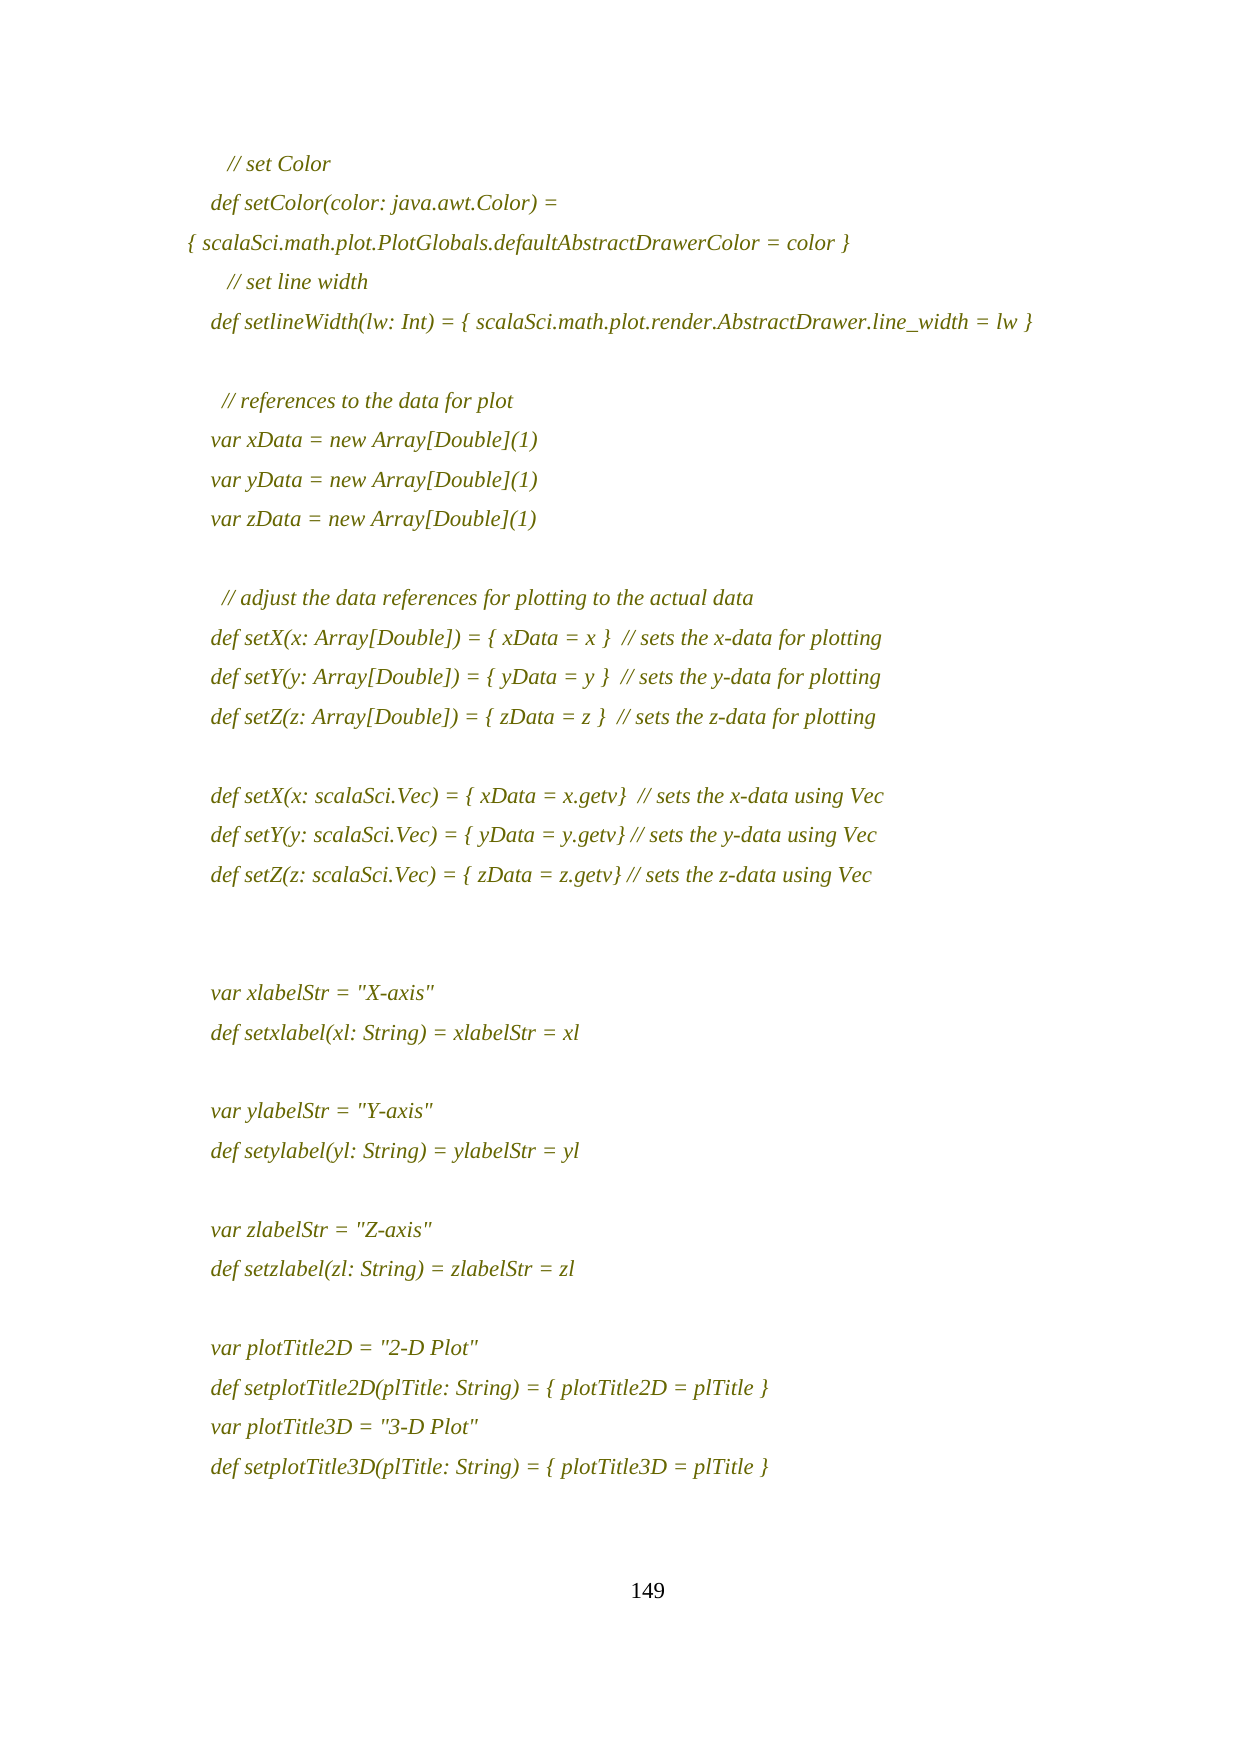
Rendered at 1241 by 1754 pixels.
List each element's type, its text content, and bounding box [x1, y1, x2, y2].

text def setZ(z: Array[Double]) = { zData = z } // sets the z-data for plotting [187, 703, 1108, 729]
text def setZ(z: scalaSci.Vec) = { zData = z.getv} // sets the z-data using Vec [187, 861, 1108, 887]
text def setplotTitle2D(plTitle: String) = { plotTitle2D = plTitle } [187, 1374, 1108, 1400]
text var zData = new Array[Double](1) [187, 505, 1108, 532]
text def setlineWidth(lw: Int) = { scalaSci.math.plot.render.AbstractDrawer.line_width = lw } [187, 308, 1108, 334]
text var ylabelStr = "Y-axis" [187, 1097, 1108, 1124]
text // set Color [187, 150, 1108, 176]
text def setX(x: scalaSci.Vec) = { xData = x.getv} // sets the x-data using Vec [187, 782, 1108, 808]
text var xData = new Array[Double](1) [187, 426, 1108, 453]
text var xlabelStr = "X-axis" [187, 979, 1108, 1005]
text // adjust the data references for plotting to the actual data [187, 584, 1108, 611]
text def setplotTitle3D(plTitle: String) = { plotTitle3D = plTitle } [187, 1453, 1108, 1479]
text def setX(x: Array[Double]) = { xData = x } // sets the x-data for plotting [187, 624, 1108, 650]
text def setylabel(yl: String) = ylabelStr = yl [187, 1137, 1108, 1163]
text var plotTitle3D = "3-D Plot" [187, 1413, 1108, 1440]
text def setxlabel(xl: String) = xlabelStr = xl [187, 1018, 1108, 1045]
text def setzlabel(zl: String) = zlabelStr = zl [187, 1255, 1108, 1282]
text var zlabelStr = "Z-axis" [187, 1216, 1108, 1242]
text def setColor(color: java.awt.Color) = { scalaSci.math.plot.PlotGlobals.defaultAbstractDrawerColor = color } [187, 189, 1108, 255]
text def setY(y: Array[Double]) = { yData = y } // sets the y-data for plotting [187, 663, 1108, 689]
text // references to the data for plot [187, 387, 1108, 413]
text var yData = new Array[Double](1) [187, 466, 1108, 492]
text var plotTitle2D = "2-D Plot" [187, 1334, 1108, 1361]
text // set line width [187, 268, 1108, 295]
text def setY(y: scalaSci.Vec) = { yData = y.getv} // sets the y-data using Vec [187, 821, 1108, 847]
